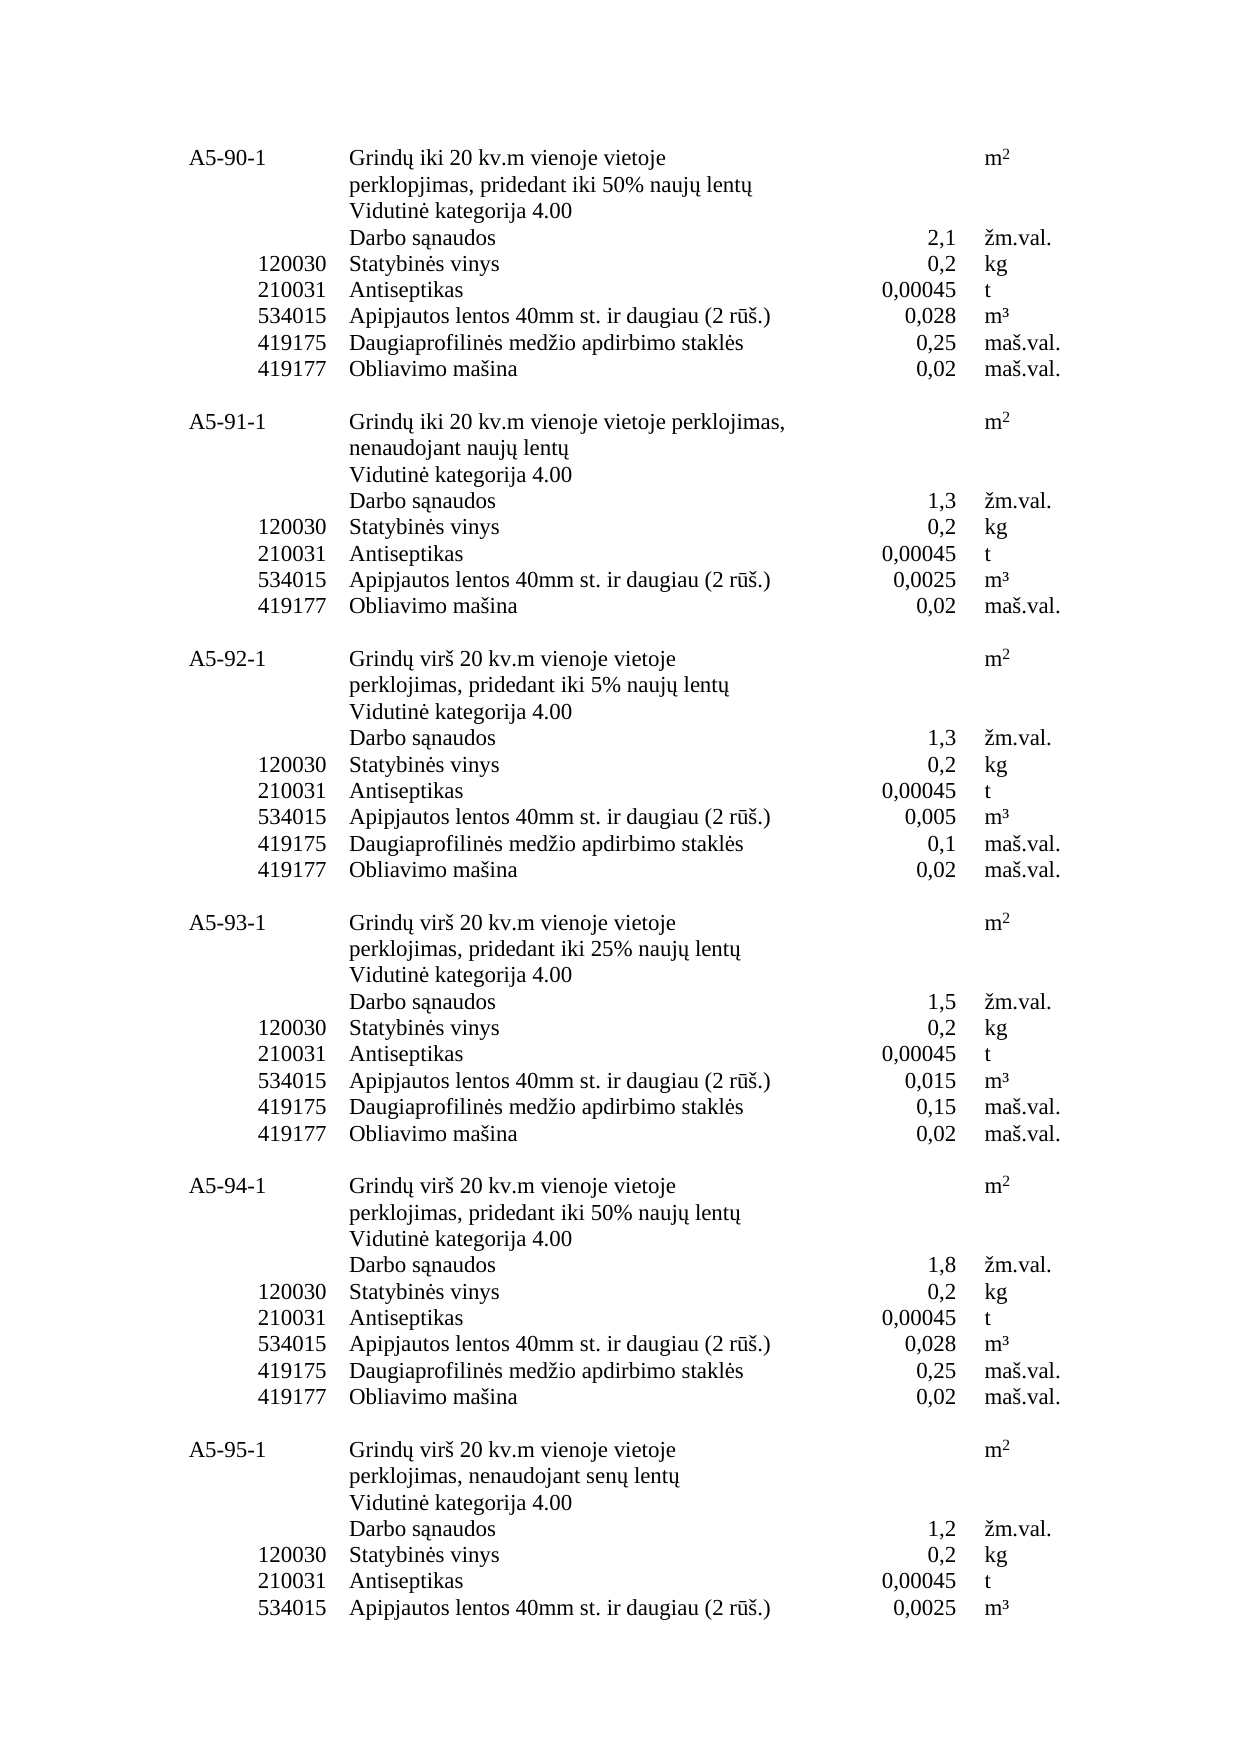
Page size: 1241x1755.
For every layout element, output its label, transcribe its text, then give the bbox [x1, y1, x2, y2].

table_cell maš.val. [973, 1093, 1123, 1119]
table_cell Grindų virš 20 kv.m vienoje vietoje perklojimas, pridedant iki 5% naujų lentų [338, 645, 806, 698]
table_cell t [973, 540, 1123, 566]
table_cell Grindų virš 20 kv.m vienoje vietoje perklojimas, pridedant iki 50% naujų lentų [338, 1172, 806, 1225]
table_cell 0,25 [806, 1357, 973, 1383]
table_cell 120030 [177, 250, 338, 276]
table_cell [806, 408, 973, 461]
table_cell Apipjautos lentos 40mm st. ir daugiau (2 rūš.) [338, 1594, 806, 1620]
table_cell [806, 1172, 973, 1225]
table_cell Antiseptikas [338, 1304, 806, 1330]
table_cell [806, 382, 973, 408]
table_cell Antiseptikas [338, 1041, 806, 1067]
table_cell 120030 [177, 1014, 338, 1041]
table_cell m2 [973, 909, 1123, 961]
table_cell 0,00045 [806, 777, 973, 803]
table_cell [177, 883, 338, 909]
table_cell A5-91-1 [177, 408, 338, 461]
table_cell [177, 619, 338, 645]
table_cell Apipjautos lentos 40mm st. ir daugiau (2 rūš.) [338, 1067, 806, 1093]
table_cell Statybinės vinys [338, 1014, 806, 1041]
table_cell 0,02 [806, 1120, 973, 1146]
table_cell 120030 [177, 1541, 338, 1568]
table_cell Vidutinė kategorija 4.00 [338, 1225, 806, 1251]
table_cell [177, 118, 338, 144]
table_cell Statybinės vinys [338, 751, 806, 777]
table_cell [973, 118, 1123, 144]
table_cell kg [973, 751, 1123, 777]
table_cell kg [973, 1541, 1123, 1568]
table_cell Apipjautos lentos 40mm st. ir daugiau (2 rūš.) [338, 566, 806, 592]
table_cell Grindų virš 20 kv.m vienoje vietoje perklojimas, pridedant iki 25% naujų lentų [338, 909, 806, 961]
table_cell maš.val. [973, 329, 1123, 355]
table_cell [177, 1251, 338, 1278]
table_cell 0,2 [806, 1541, 973, 1568]
table_cell Darbo sąnaudos [338, 1515, 806, 1541]
table_cell [177, 382, 338, 408]
table_cell 210031 [177, 276, 338, 303]
table_cell Darbo sąnaudos [338, 988, 806, 1014]
table_cell m2 [973, 408, 1123, 461]
table_cell maš.val. [973, 1120, 1123, 1146]
table_cell [806, 698, 973, 724]
table_cell žm.val. [973, 487, 1123, 513]
table_cell [177, 1515, 338, 1541]
table_cell 210031 [177, 777, 338, 803]
table_cell Daugiaprofilinės medžio apdirbimo staklės [338, 1093, 806, 1119]
table_cell Statybinės vinys [338, 514, 806, 540]
table_cell [806, 619, 973, 645]
table_cell žm.val. [973, 988, 1123, 1014]
table_cell 419177 [177, 593, 338, 619]
table_cell Vidutinė kategorija 4.00 [338, 961, 806, 988]
table_cell Obliavimo mašina [338, 1383, 806, 1409]
table_cell [338, 883, 806, 909]
table_cell 0,028 [806, 1330, 973, 1357]
table_cell [338, 118, 806, 144]
table_cell [806, 1410, 973, 1436]
table_cell [177, 698, 338, 724]
table_cell [177, 1489, 338, 1515]
table_cell Grindų iki 20 kv.m vienoje vietoje perklojimas, nenaudojant naujų lentų [338, 408, 806, 461]
table_cell 0,2 [806, 514, 973, 540]
table_cell A5-90-1 [177, 145, 338, 197]
table_cell m³ [973, 566, 1123, 592]
table_cell 210031 [177, 1568, 338, 1594]
table_cell 0,00045 [806, 1041, 973, 1067]
table_cell [177, 1146, 338, 1172]
table_cell 419175 [177, 1093, 338, 1119]
table_cell A5-94-1 [177, 1172, 338, 1225]
table_cell Daugiaprofilinės medžio apdirbimo staklės [338, 329, 806, 355]
table_cell A5-95-1 [177, 1436, 338, 1488]
table_cell Obliavimo mašina [338, 1120, 806, 1146]
table_cell [806, 645, 973, 698]
table_cell [177, 1225, 338, 1251]
table_cell [806, 197, 973, 223]
table_cell žm.val. [973, 1251, 1123, 1278]
table_cell Antiseptikas [338, 540, 806, 566]
table_cell [973, 197, 1123, 223]
table_cell 0,015 [806, 1067, 973, 1093]
table_cell [177, 724, 338, 751]
table_cell 534015 [177, 566, 338, 592]
table_cell Apipjautos lentos 40mm st. ir daugiau (2 rūš.) [338, 1330, 806, 1357]
table_cell Antiseptikas [338, 1568, 806, 1594]
table_cell 0,0025 [806, 566, 973, 592]
table_cell 0,0025 [806, 1594, 973, 1620]
table_cell 210031 [177, 1041, 338, 1067]
table_cell 210031 [177, 540, 338, 566]
table_cell 210031 [177, 1304, 338, 1330]
table_cell Daugiaprofilinės medžio apdirbimo staklės [338, 830, 806, 856]
table_cell kg [973, 514, 1123, 540]
table_cell 1,3 [806, 487, 973, 513]
table_cell 534015 [177, 1067, 338, 1093]
table_cell 0,02 [806, 593, 973, 619]
table_cell [177, 1410, 338, 1436]
table_cell m2 [973, 1172, 1123, 1225]
table_cell 0,2 [806, 1014, 973, 1041]
table_cell žm.val. [973, 1515, 1123, 1541]
table_cell Grindų virš 20 kv.m vienoje vietoje perklojimas, nenaudojant senų lentų [338, 1436, 806, 1488]
table_cell Vidutinė kategorija 4.00 [338, 698, 806, 724]
table_cell Darbo sąnaudos [338, 1251, 806, 1278]
table_cell 534015 [177, 1330, 338, 1357]
table_cell 1,3 [806, 724, 973, 751]
table_cell [806, 145, 973, 197]
table_cell maš.val. [973, 355, 1123, 382]
table_cell maš.val. [973, 856, 1123, 882]
table_cell 419177 [177, 1383, 338, 1409]
table_cell [806, 961, 973, 988]
table_cell [806, 1225, 973, 1251]
table_cell [973, 619, 1123, 645]
table_cell 534015 [177, 1594, 338, 1620]
table_cell Vidutinė kategorija 4.00 [338, 197, 806, 223]
table_cell 2,1 [806, 224, 973, 250]
table_cell Darbo sąnaudos [338, 724, 806, 751]
table_cell 0,00045 [806, 1568, 973, 1594]
table_cell maš.val. [973, 830, 1123, 856]
table_cell t [973, 777, 1123, 803]
table_cell [973, 1146, 1123, 1172]
table_cell 0,15 [806, 1093, 973, 1119]
table_cell Vidutinė kategorija 4.00 [338, 461, 806, 487]
table_cell maš.val. [973, 1383, 1123, 1409]
table_cell 120030 [177, 1278, 338, 1304]
table_cell A5-93-1 [177, 909, 338, 961]
table_cell [973, 961, 1123, 988]
table_cell 0,028 [806, 303, 973, 329]
table_cell Antiseptikas [338, 276, 806, 303]
table_cell [806, 461, 973, 487]
table_cell [806, 909, 973, 961]
table_cell 0,2 [806, 250, 973, 276]
table_cell 534015 [177, 803, 338, 830]
table_cell 0,00045 [806, 1304, 973, 1330]
table_cell [177, 487, 338, 513]
table_cell [177, 961, 338, 988]
table_cell kg [973, 250, 1123, 276]
table_cell [338, 1146, 806, 1172]
table_cell 0,02 [806, 1383, 973, 1409]
table_cell [177, 224, 338, 250]
table_cell žm.val. [973, 224, 1123, 250]
table_cell Darbo sąnaudos [338, 224, 806, 250]
table_cell [177, 988, 338, 1014]
table_cell 0,02 [806, 355, 973, 382]
table_cell kg [973, 1278, 1123, 1304]
table_cell t [973, 276, 1123, 303]
table_cell Daugiaprofilinės medžio apdirbimo staklės [338, 1357, 806, 1383]
table_cell Darbo sąnaudos [338, 487, 806, 513]
table_cell 120030 [177, 751, 338, 777]
table_cell m2 [973, 645, 1123, 698]
table_cell 419177 [177, 1120, 338, 1146]
table_cell [806, 118, 973, 144]
table_cell maš.val. [973, 593, 1123, 619]
table_cell [806, 883, 973, 909]
table_cell Obliavimo mašina [338, 856, 806, 882]
table_cell 0,1 [806, 830, 973, 856]
table_cell 0,25 [806, 329, 973, 355]
table_cell Obliavimo mašina [338, 593, 806, 619]
table_cell [806, 1489, 973, 1515]
table_cell 419175 [177, 830, 338, 856]
table_cell [806, 1146, 973, 1172]
table_cell Grindų iki 20 kv.m vienoje vietoje perklopjimas, pridedant iki 50% naujų lentų [338, 145, 806, 197]
table_cell Statybinės vinys [338, 250, 806, 276]
table_cell Apipjautos lentos 40mm st. ir daugiau (2 rūš.) [338, 303, 806, 329]
table_cell 534015 [177, 303, 338, 329]
table_cell m³ [973, 1330, 1123, 1357]
table_cell 419177 [177, 355, 338, 382]
table_cell Obliavimo mašina [338, 355, 806, 382]
table_cell [973, 883, 1123, 909]
table_cell [338, 382, 806, 408]
table_cell [973, 1225, 1123, 1251]
table_cell Statybinės vinys [338, 1541, 806, 1568]
table_cell Statybinės vinys [338, 1278, 806, 1304]
table_cell kg [973, 1014, 1123, 1041]
table_cell [973, 698, 1123, 724]
table_cell [806, 1436, 973, 1488]
table_cell m³ [973, 803, 1123, 830]
table_cell 419175 [177, 329, 338, 355]
table_cell žm.val. [973, 724, 1123, 751]
table_cell [973, 1489, 1123, 1515]
table_cell 0,00045 [806, 540, 973, 566]
table_cell t [973, 1304, 1123, 1330]
table_cell Apipjautos lentos 40mm st. ir daugiau (2 rūš.) [338, 803, 806, 830]
table_cell 0,00045 [806, 276, 973, 303]
table_cell [973, 1410, 1123, 1436]
table_cell 1,5 [806, 988, 973, 1014]
table_cell m³ [973, 303, 1123, 329]
table_cell [973, 382, 1123, 408]
table_cell [338, 619, 806, 645]
table_cell [973, 461, 1123, 487]
table_cell [177, 197, 338, 223]
table_cell 0,005 [806, 803, 973, 830]
table_cell [177, 461, 338, 487]
table_cell 0,2 [806, 1278, 973, 1304]
table_cell 419175 [177, 1357, 338, 1383]
table_cell 120030 [177, 514, 338, 540]
table_cell maš.val. [973, 1357, 1123, 1383]
table_cell Vidutinė kategorija 4.00 [338, 1489, 806, 1515]
table_cell 0,02 [806, 856, 973, 882]
table_cell 0,2 [806, 751, 973, 777]
table_cell [338, 1410, 806, 1436]
table_cell A5-92-1 [177, 645, 338, 698]
table_cell 1,2 [806, 1515, 973, 1541]
table_cell m³ [973, 1067, 1123, 1093]
table_cell m2 [973, 145, 1123, 197]
table_cell m³ [973, 1594, 1123, 1620]
table_cell t [973, 1568, 1123, 1594]
table_cell 419177 [177, 856, 338, 882]
table_cell 1,8 [806, 1251, 973, 1278]
table_cell Antiseptikas [338, 777, 806, 803]
table_cell t [973, 1041, 1123, 1067]
table_cell m2 [973, 1436, 1123, 1488]
